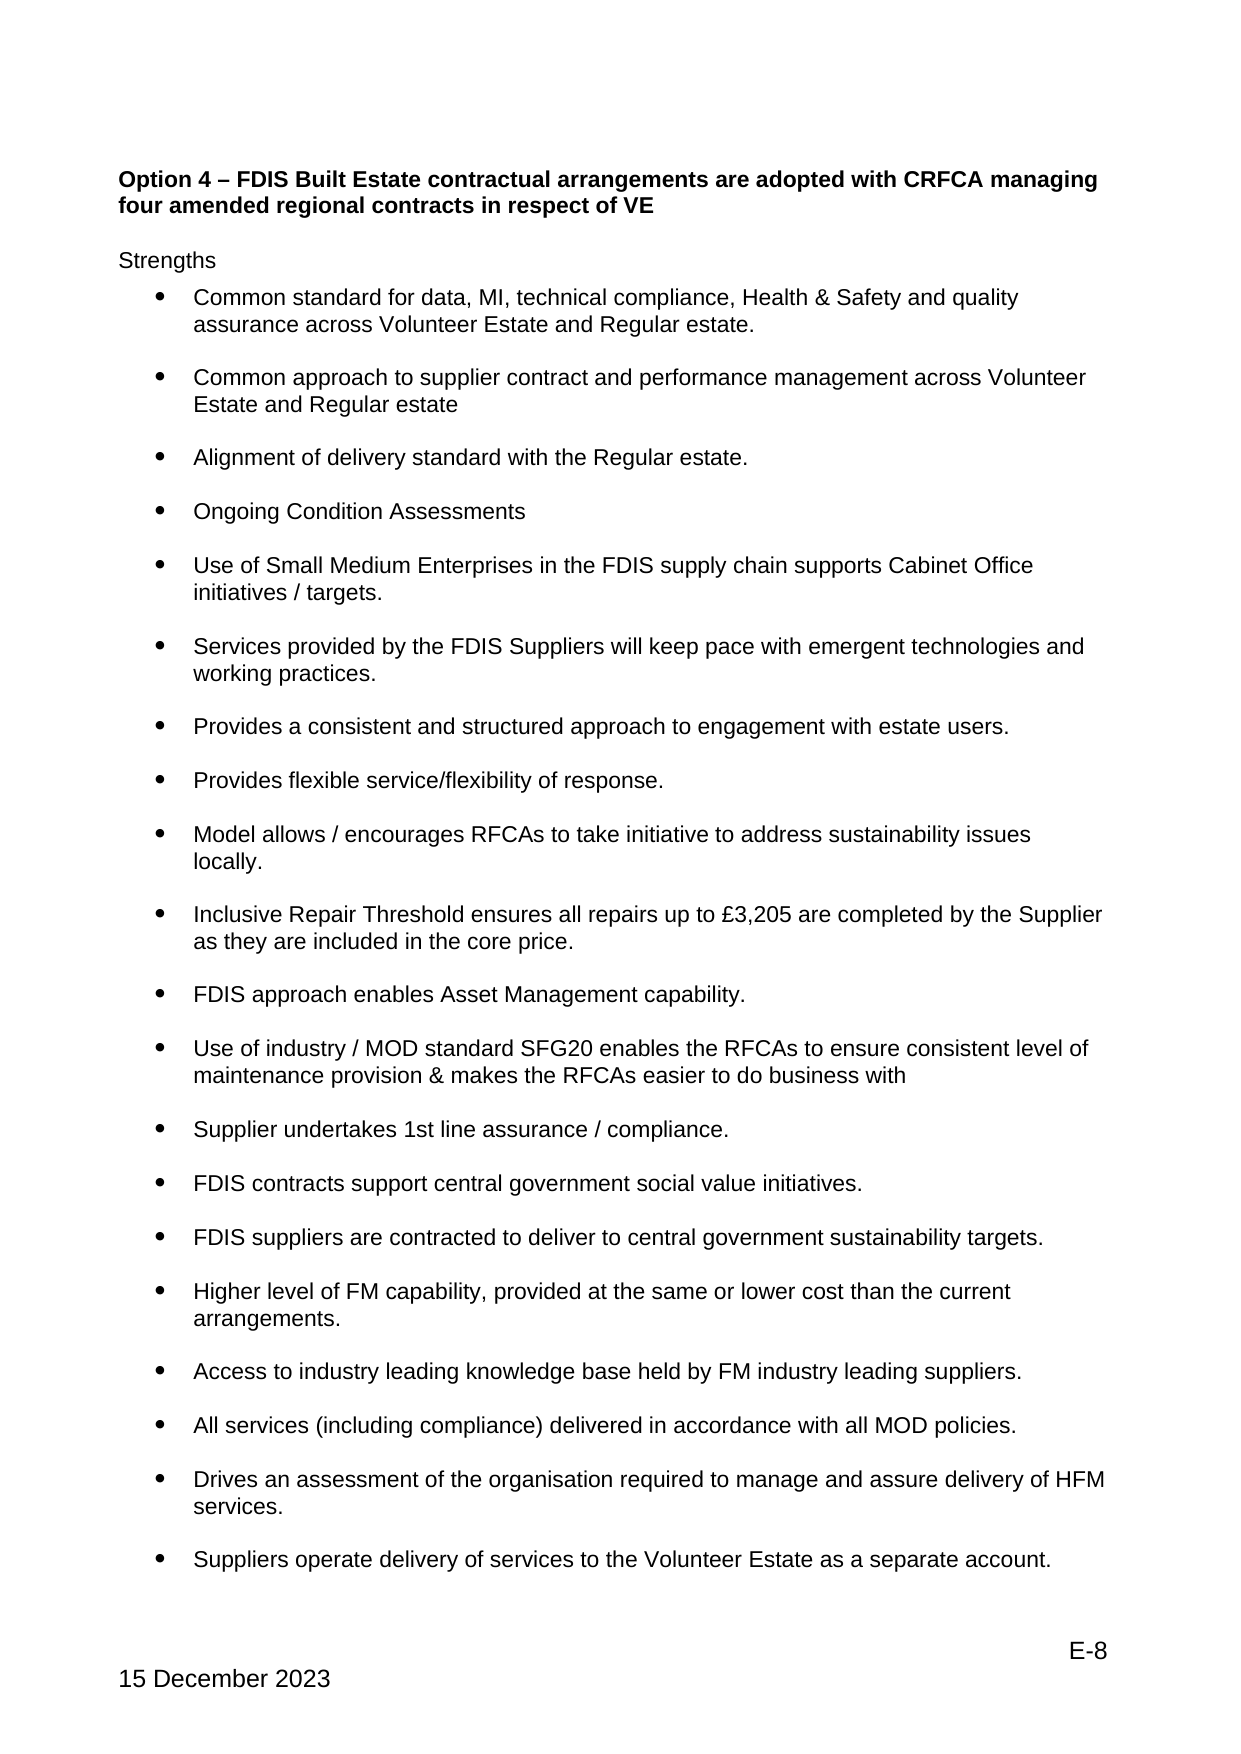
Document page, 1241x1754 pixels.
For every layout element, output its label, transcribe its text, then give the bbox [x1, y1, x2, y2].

list Supplier undertakes 1st line assurance / compliance. [156, 1116, 1107, 1143]
list Common approach to supplier contract and performance management across Volunteer Estate and Regular estate [156, 364, 1107, 417]
list Common standard for data, MI, technical compliance, Health & Safety and quality assurance across Volunteer Estate and Regular estate. [156, 284, 1107, 337]
list Alignment of delivery standard with the Regular estate. [156, 444, 1107, 471]
list Suppliers operate delivery of services to the Volunteer Estate as a separate account. [156, 1546, 1107, 1573]
list FDIS approach enables Asset Management capability. [156, 981, 1107, 1008]
list All services (including compliance) delivered in accordance with all MOD policies. [156, 1412, 1107, 1439]
list Provides a consistent and structured approach to engagement with estate users. [156, 713, 1107, 740]
list Higher level of FM capability, provided at the same or lower cost than the current arrangements. [156, 1278, 1107, 1331]
list Drives an assessment of the organisation required to manage and assure delivery of HFM services. [156, 1466, 1107, 1519]
list Use of Small Medium Enterprises in the FDIS supply chain supports Cabinet Office initiatives / targets. [156, 552, 1107, 606]
list FDIS contracts support central government social value initiatives. [156, 1170, 1107, 1197]
list Use of industry / MOD standard SFG20 enables the RFCAs to ensure consistent level of maintenance provision & makes the RFCAs easier to do business with [156, 1035, 1107, 1089]
list Inclusive Repair Threshold ensures all repairs up to £3,205 are completed by the Supplier as they are included in the core price. [156, 901, 1107, 954]
list Access to industry leading knowledge base held by FM industry leading suppliers. [156, 1358, 1107, 1385]
list Services provided by the FDIS Suppliers will keep pace with emergent technologies and working practices. [156, 633, 1107, 686]
list FDIS suppliers are contracted to deliver to central government sustainability targets. [156, 1224, 1107, 1251]
text Option 4 – FDIS Built Estate contractual arrangements are adopted with CRFCA managing four amended regional contracts in respect of VE [118, 166, 1107, 218]
list Ongoing Condition Assessments [156, 498, 1107, 525]
list Model allows / encourages RFCAs to take initiative to address sustainability issues locally. [156, 821, 1107, 874]
text Strengths [118, 247, 1107, 273]
list Provides flexible service/flexibility of response. [156, 767, 1107, 794]
